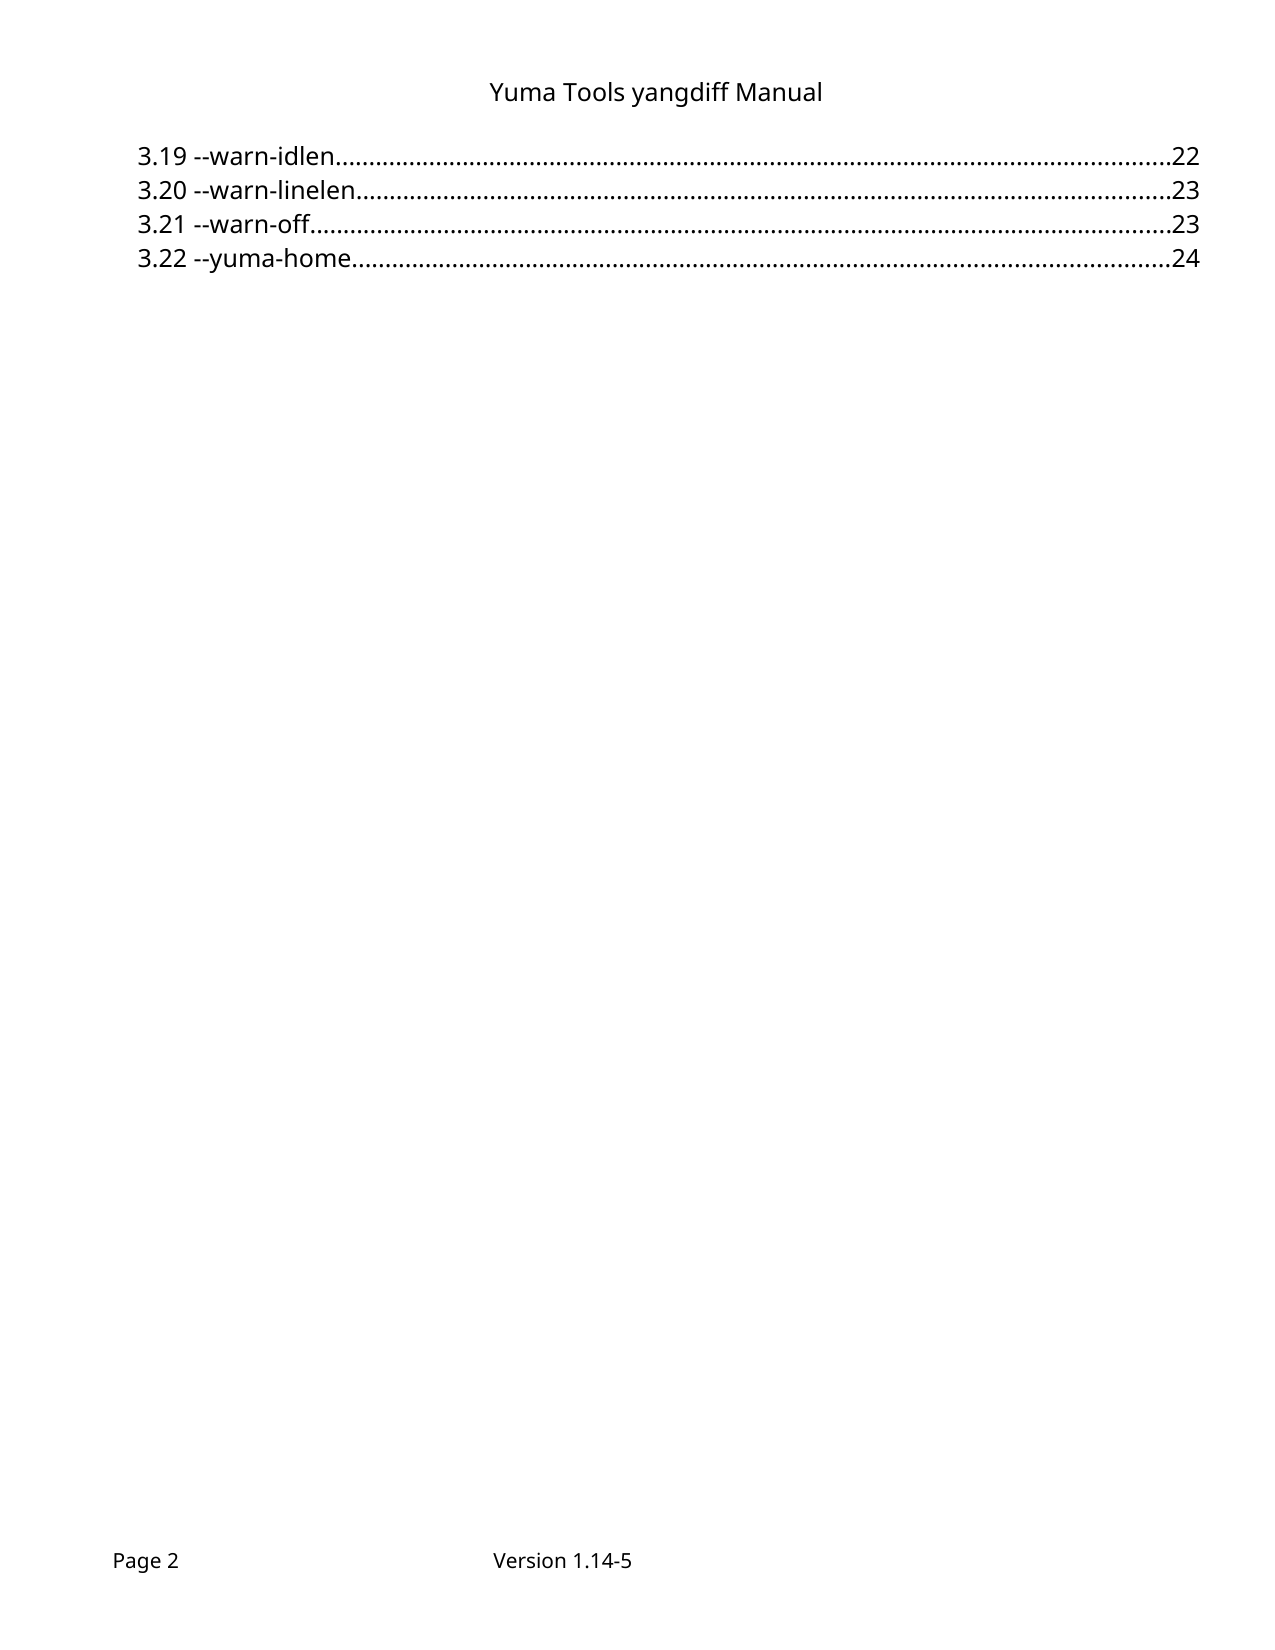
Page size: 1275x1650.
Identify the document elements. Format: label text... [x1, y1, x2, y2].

text 3.22 --yuma-home 24 [137, 241, 1200, 275]
text 3.21 --warn-off 23 [137, 207, 1200, 241]
text 3.20 --warn-linelen 23 [137, 173, 1200, 207]
text 3.19 --warn-idlen 22 [137, 138, 1200, 173]
